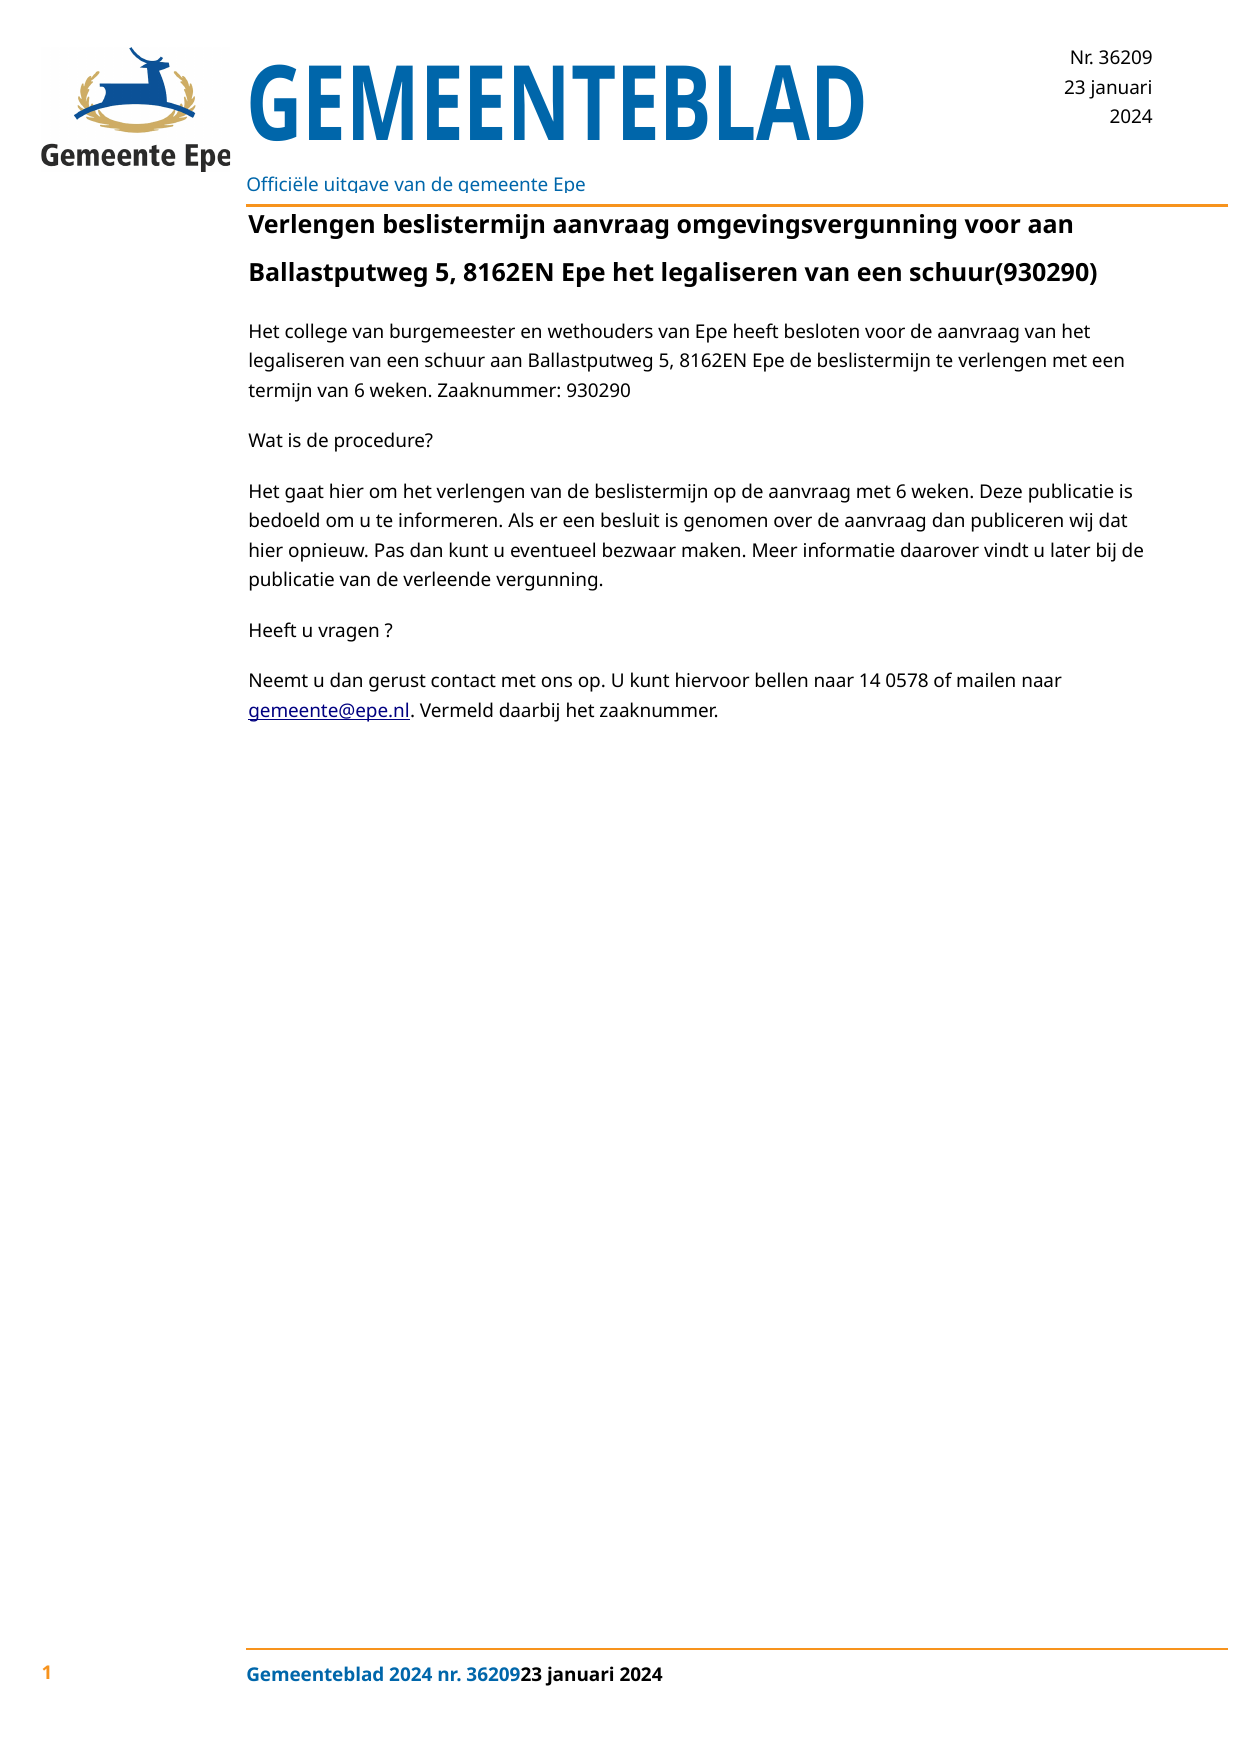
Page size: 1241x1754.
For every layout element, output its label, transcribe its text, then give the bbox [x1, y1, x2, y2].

text Neemt u dan gerust contact met ons op. U kunt hiervoor bellen naar 14 0578 of mailen naar gemeente@epe.nl. Vermeld daarbij het zaaknummer. [248, 667, 1152, 723]
text Het college van burgemeester en wethouders van Epe heeft besloten voor de aanvraag van het legaliseren van een schuur aan Ballastputweg 5, 8162EN Epe de beslistermijn te verlengen met een termijn van 6 weken. Zaaknummer: 930290 [248, 318, 1152, 403]
text Het gaat hier om het verlengen van de beslistermijn op de aanvraag met 6 weken. Deze publicatie is bedoeld om u te informeren. Als er een besluit is genomen over de aanvraag dan publiceren wij dat hier opnieuw. Pas dan kunt u eventueel bezwaar maken. Meer informatie daarover vindt u later bij de publicatie van de verleende vergunning. [248, 478, 1152, 592]
text Wat is de procedure? [248, 427, 1152, 453]
picture [41, 47, 231, 172]
text Verlengen beslistermijn aanvraag omgevingsvergunning voor aan Ballastputweg 5, 8162EN Epe het legaliseren van een schuur(930290) [248, 207, 1152, 288]
text Heeft u vragen ? [248, 617, 1152, 643]
